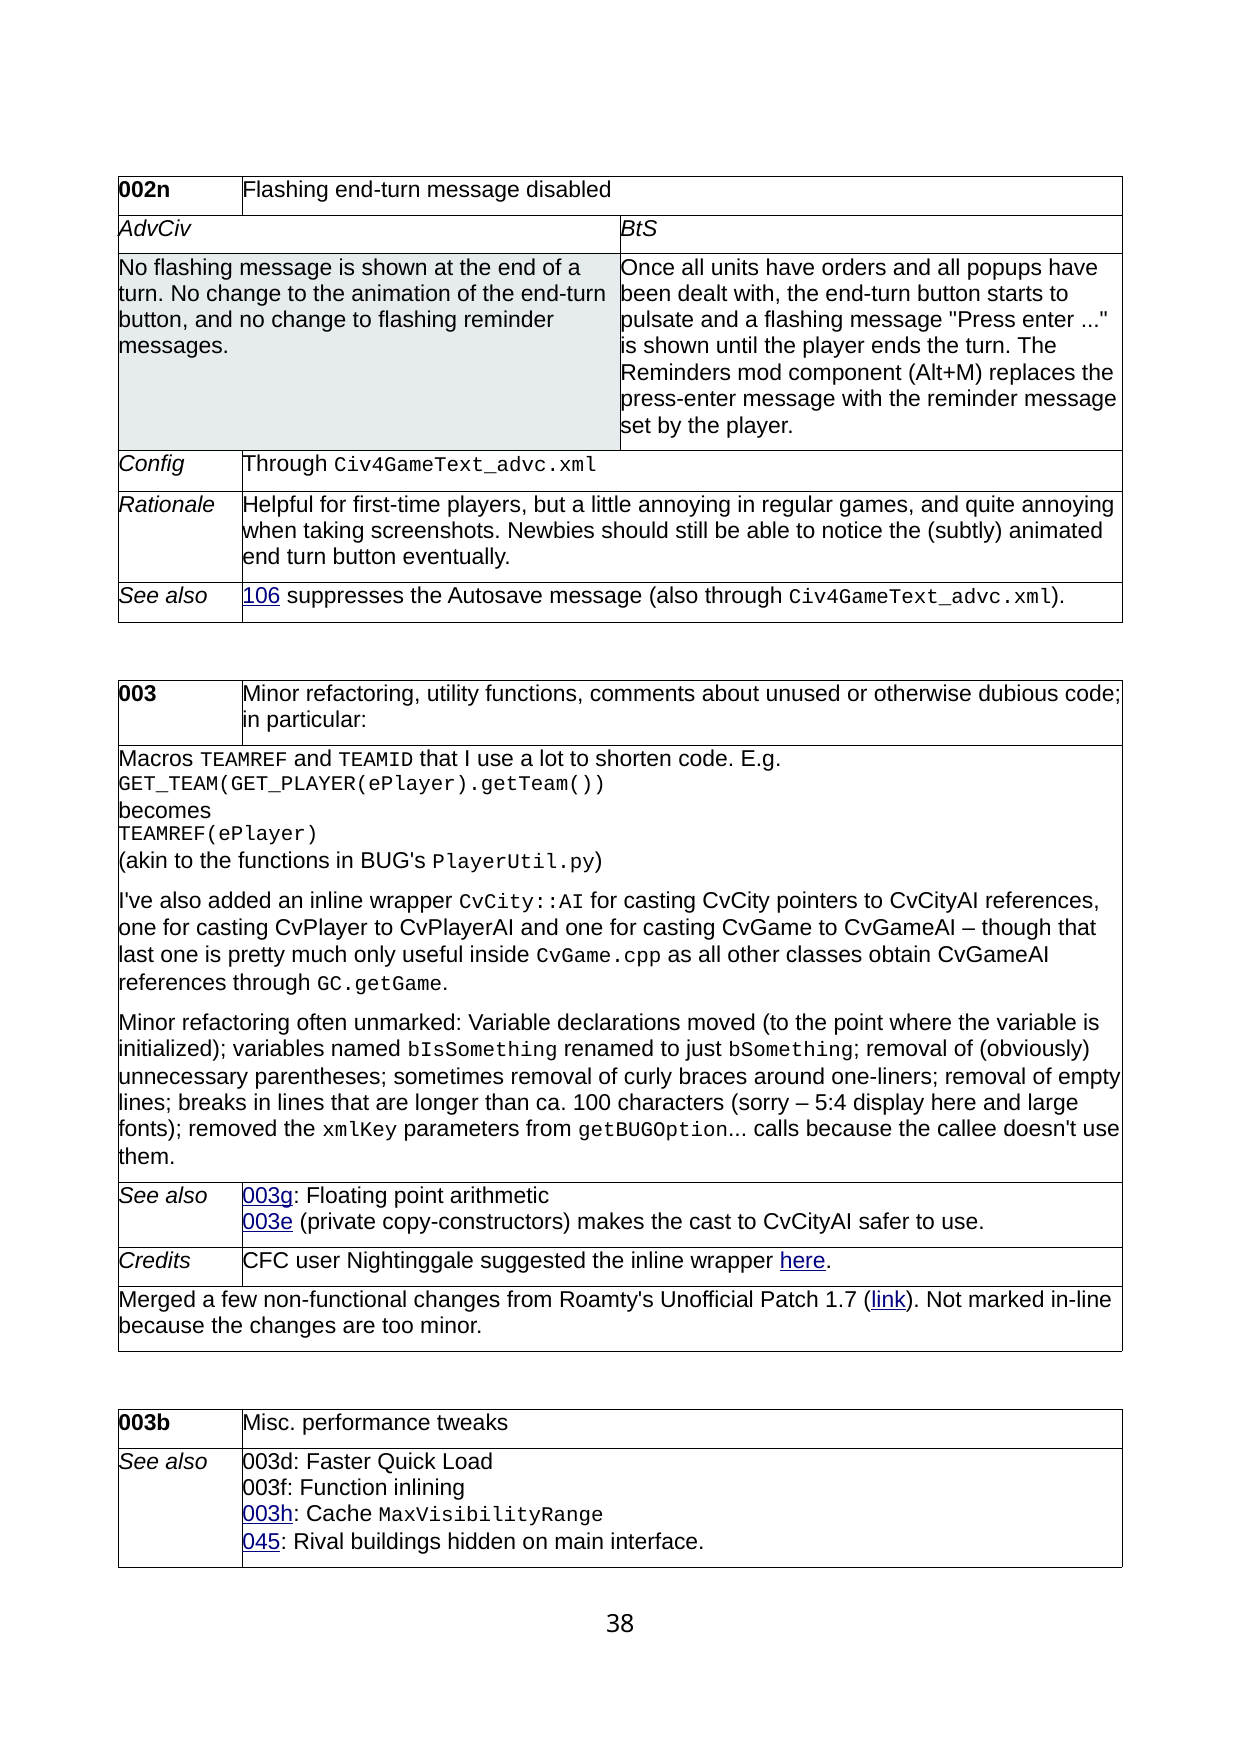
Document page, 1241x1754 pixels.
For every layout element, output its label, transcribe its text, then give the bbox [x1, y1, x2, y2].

table_cell Macros TEAMREF and TEAMID that I use a lot to shorten code. E.g. GET_TEAM(GET_PLAYER(ePlayer).getTeam()) becomes TEAMREF(ePlayer) (akin to the functions in BUG's PlayerUtil.py) I've also added an inline wrapper CvCity::AI for casting CvCity pointers to CvCityAI references, one for casting CvPlayer to CvPlayerAI and one for casting CvGame to CvGameAI – though that last one is pretty much only useful inside CvGame.cpp as all other classes obtain CvGameAI references through GC.getGame. Minor refactoring often unmarked: Variable declarations moved (to the point where the variable is initialized); variables named bIsSomething renamed to just bSomething; removal of (obviously) unnecessary parentheses; sometimes removal of curly braces around one-liners; removal of empty lines; breaks in lines that are longer than ca. 100 characters (sorry – 5:4 display here and large fonts); removed the xmlKey parameters from getBUGOption... calls because the callee doesn't use them. [119, 746, 1122, 1182]
table_cell Through Civ4GameText_advc.xml [243, 451, 1122, 491]
table_header Misc. performance tweaks [243, 1410, 1122, 1447]
table_cell 003d: Faster Quick Load 003f: Function inlining 003h: Cache MaxVisibilityRange 045: Rival buildings hidden on main interface. [243, 1449, 1122, 1567]
table_cell CFC user Nightinggale suggested the inline wrapper here. [243, 1248, 1122, 1286]
table_cell See also [119, 583, 242, 622]
table_cell See also [119, 1183, 242, 1247]
table_cell See also [119, 1449, 242, 1567]
table_cell Once all units have orders and all popups have been dealt with, the end-turn button starts to pulsate and a flashing message "Press enter ..." is shown until the player ends the turn. The Reminders mod component (Alt+M) replaces the press-enter message with the reminder message set by the player. [621, 254, 1122, 450]
table_cell Config [119, 451, 242, 491]
table_cell 003g: Floating point arithmetic 003e (private copy-constructors) makes the cast to CvCityAI safer to use. [243, 1183, 1122, 1247]
table_cell Merged a few non-functional changes from Roamty's Unofficial Patch 1.7 (link). Not marked in-line because the changes are too minor. [119, 1287, 1122, 1351]
table_cell Credits [119, 1248, 242, 1286]
table_cell No flashing message is shown at the end of a turn. No change to the animation of the end-turn button, and no change to flashing reminder messages. [119, 254, 620, 450]
table_header Flashing end-turn message disabled [243, 177, 1122, 214]
table_cell AdvCiv [119, 216, 620, 253]
table_header Minor refactoring, utility functions, comments about unused or otherwise dubious code; in particular: [243, 681, 1122, 745]
table_cell 106 suppresses the Autosave message (also through Civ4GameText_advc.xml). [243, 583, 1122, 622]
table_cell Helpful for first-time players, but a little annoying in regular games, and quite annoying when taking screenshots. Newbies should still be able to notice the (subtly) animated end turn button eventually. [243, 492, 1122, 582]
table_header 003 [119, 681, 242, 745]
table_header 003b [119, 1410, 242, 1447]
table_header 002n [119, 177, 242, 214]
table_cell Rationale [119, 492, 242, 582]
table_cell BtS [621, 216, 1122, 253]
